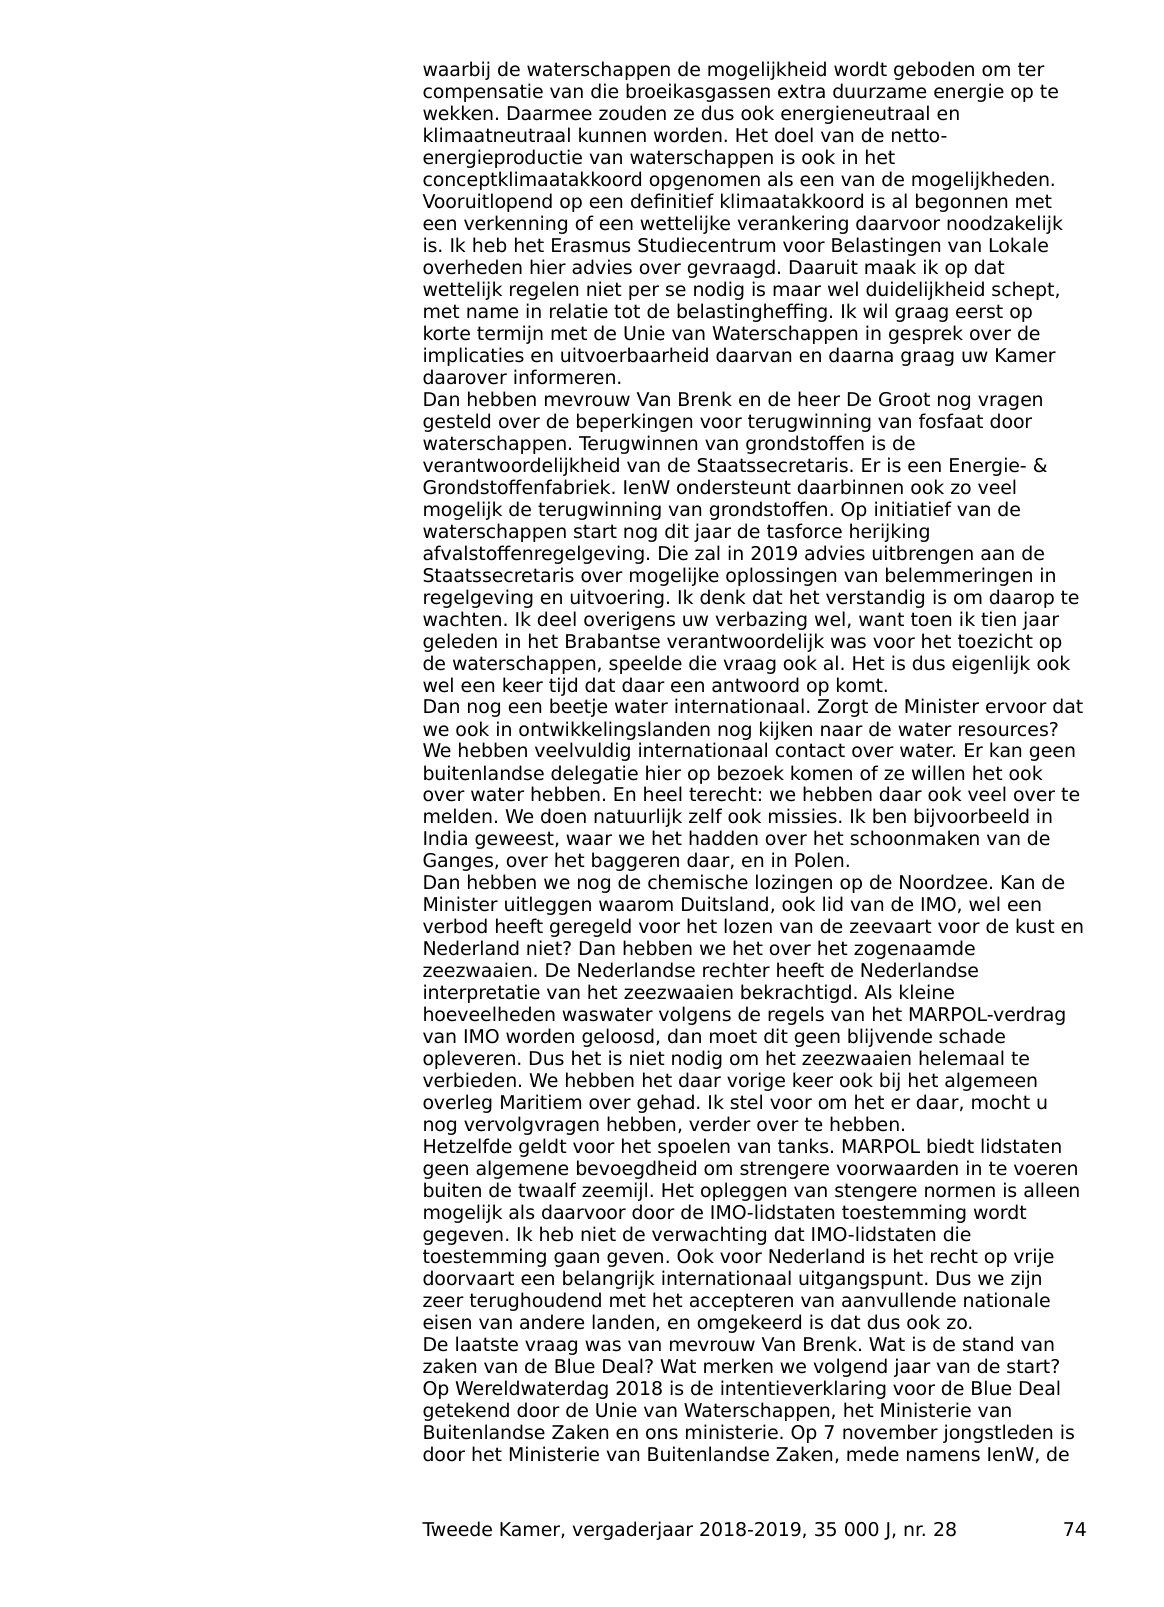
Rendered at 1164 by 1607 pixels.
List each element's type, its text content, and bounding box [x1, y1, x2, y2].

text Hetzelfde geldt voor het spoelen van tanks. MARPOL biedt lidstaten geen algemene bevoegdheid om strengere voorwaarden in te voeren buiten de twaalf zeemijl. Het opleggen van stengere normen is alleen mogelijk als daarvoor door de IMO-lidstaten toestemming wordt gegeven. Ik heb niet de verwachting dat IMO-lidstaten die toestemming gaan geven. Ook voor Nederland is het recht op vrije doorvaart een belangrijk internationaal uitgangspunt. Dus we zijn zeer terughoudend met het accepteren van aanvullende nationale eisen van andere landen, en omgekeerd is dat dus ook zo. [422, 1136, 1087, 1334]
text Dan hebben we nog de chemische lozingen op de Noordzee. Kan de Minister uitleggen waarom Duitsland, ook lid van de IMO, wel een verbod heeft geregeld voor het lozen van de zeevaart voor de kust en Nederland niet? Dan hebben we het over het zogenaamde zeezwaaien. De Nederlandse rechter heeft de Nederlandse interpretatie van het zeezwaaien bekrachtigd. Als kleine hoeveelheden waswater volgens de regels van het MARPOL-verdrag van IMO worden geloosd, dan moet dit geen blijvende schade opleveren. Dus het is niet nodig om het zeezwaaien helemaal te verbieden. We hebben het daar vorige keer ook bij het algemeen overleg Maritiem over gehad. Ik stel voor om het er daar, mocht u nog vervolgvragen hebben, verder over te hebben. [422, 872, 1087, 1136]
text Dan nog een beetje water internationaal. Zorgt de Minister ervoor dat we ook in ontwikkelingslanden nog kijken naar de water resources? We hebben veelvuldig internationaal contact over water. Er kan geen buitenlandse delegatie hier op bezoek komen of ze willen het ook over water hebben. En heel terecht: we hebben daar ook veel over te melden. We doen natuurlijk zelf ook missies. Ik ben bijvoorbeeld in India geweest, waar we het hadden over het schoonmaken van de Ganges, over het baggeren daar, en in Polen. [422, 696, 1087, 872]
text waarbij de waterschappen de mogelijkheid wordt geboden om ter compensatie van die broeikasgassen extra duurzame energie op te wekken. Daarmee zouden ze dus ook energieneutraal en klimaatneutraal kunnen worden. Het doel van de netto-energieproductie van waterschappen is ook in het conceptklimaatakkoord opgenomen als een van de mogelijkheden. Vooruitlopend op een definitief klimaatakkoord is al begonnen met een verkenning of een wettelijke verankering daarvoor noodzakelijk is. Ik heb het Erasmus Studiecentrum voor Belastingen van Lokale overheden hier advies over gevraagd. Daaruit maak ik op dat wettelijk regelen niet per se nodig is maar wel duidelijkheid schept, met name in relatie tot de belastingheffing. Ik wil graag eerst op korte termijn met de Unie van Waterschappen in gesprek over de implicaties en uitvoerbaarheid daarvan en daarna graag uw Kamer daarover informeren. [422, 59, 1087, 389]
text Dan hebben mevrouw Van Brenk en de heer De Groot nog vragen gesteld over de beperkingen voor terugwinning van fosfaat door waterschappen. Terugwinnen van grondstoffen is de verantwoordelijkheid van de Staatssecretaris. Er is een Energie- & Grondstoffenfabriek. IenW ondersteunt daarbinnen ook zo veel mogelijk de terugwinning van grondstoffen. Op initiatief van de waterschappen start nog dit jaar de tasforce herijking afvalstoffenregelgeving. Die zal in 2019 advies uitbrengen aan de Staatssecretaris over mogelijke oplossingen van belemmeringen in regelgeving en uitvoering. Ik denk dat het verstandig is om daarop te wachten. Ik deel overigens uw verbazing wel, want toen ik tien jaar geleden in het Brabantse verantwoordelijk was voor het toezicht op de waterschappen, speelde die vraag ook al. Het is dus eigenlijk ook wel een keer tijd dat daar een antwoord op komt. [422, 389, 1087, 696]
text De laatste vraag was van mevrouw Van Brenk. Wat is de stand van zaken van de Blue Deal? Wat merken we volgend jaar van de start? Op Wereldwaterdag 2018 is de intentieverklaring voor de Blue Deal getekend door de Unie van Waterschappen, het Ministerie van Buitenlandse Zaken en ons ministerie. Op 7 november jongstleden is door het Ministerie van Buitenlandse Zaken, mede namens IenW, de [422, 1334, 1087, 1466]
